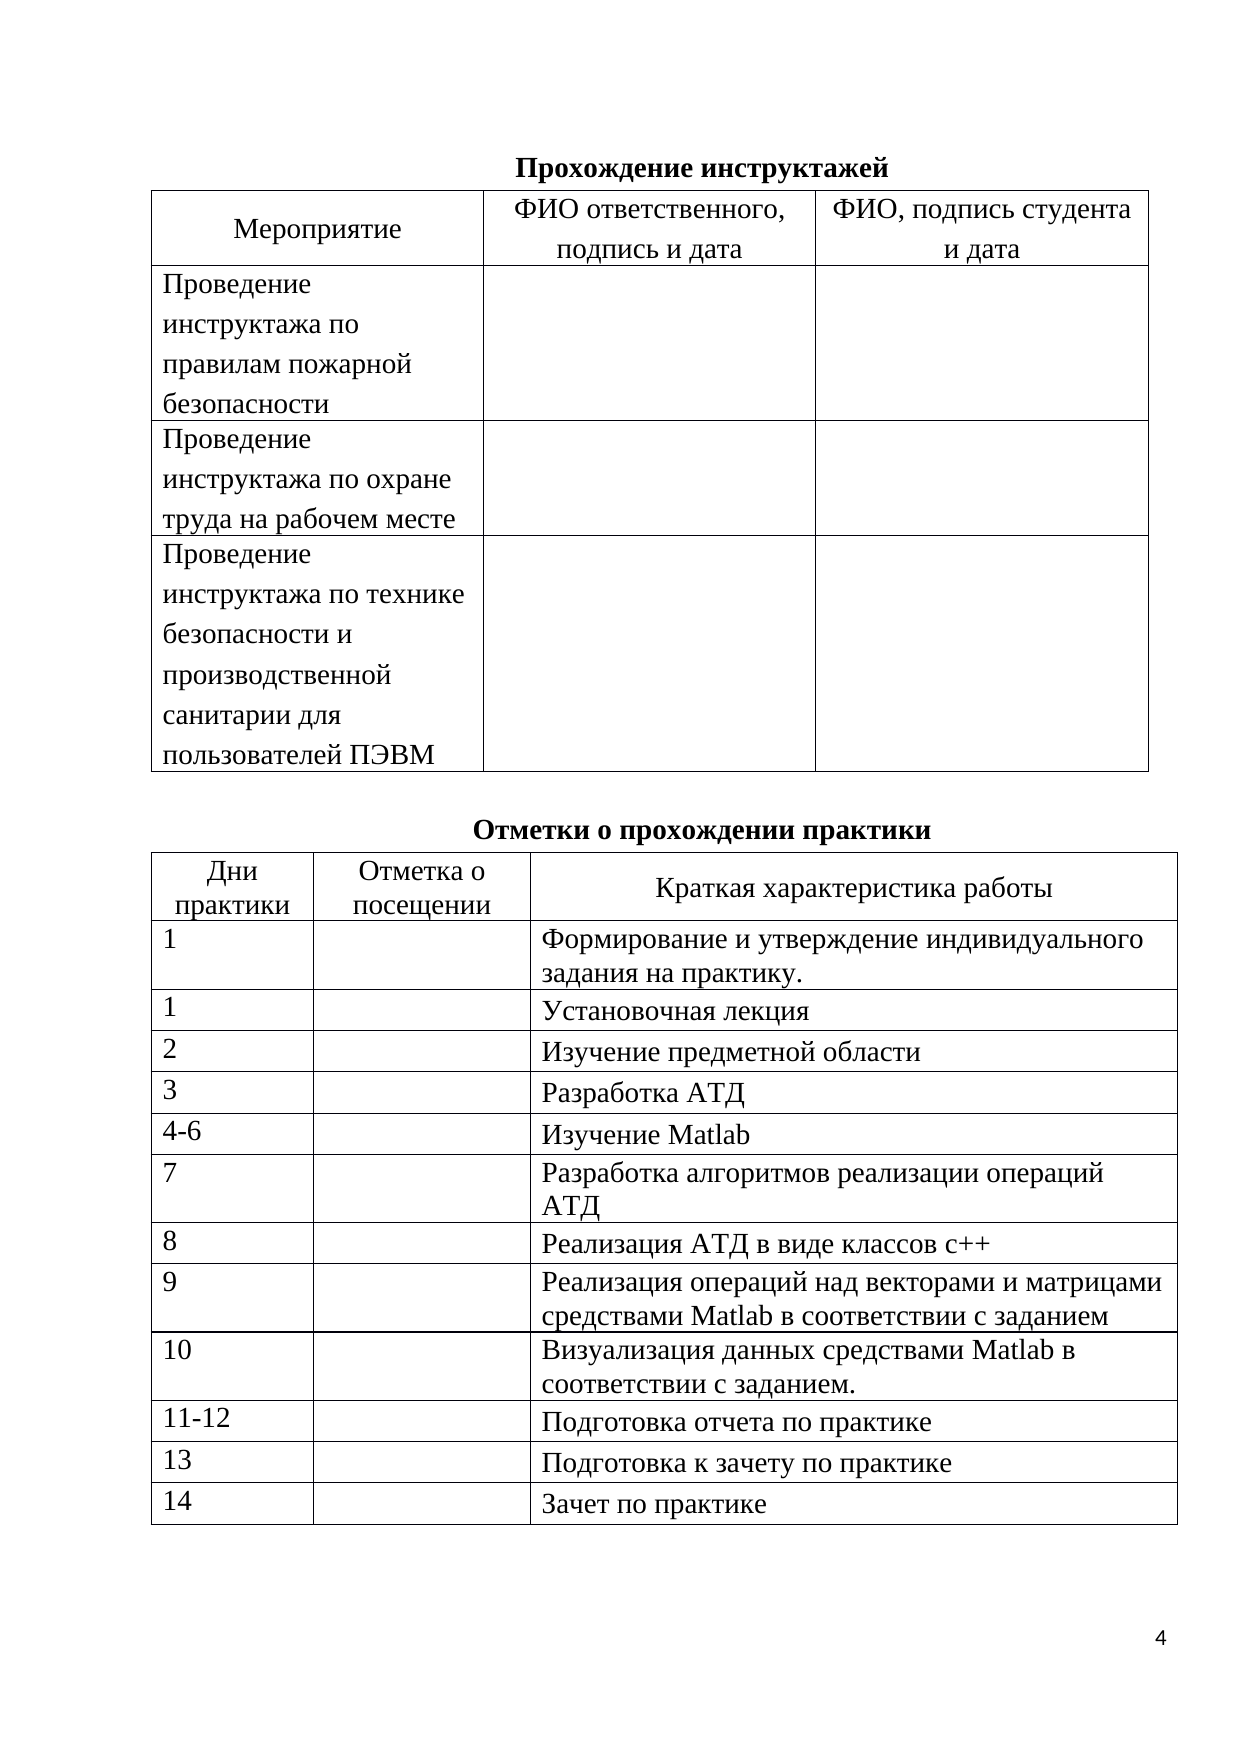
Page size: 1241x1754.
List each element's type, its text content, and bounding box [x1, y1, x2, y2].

table_cell Реализация операций над векторами и матрицами средствами Matlab в соответствии с заданием [531, 1264, 1177, 1331]
table_cell Изучение предметной области [531, 1031, 1177, 1071]
table_cell 9 [152, 1264, 313, 1331]
table_cell Проведение инструктажа по технике безопасности и производственной санитарии для пользователей ПЭВМ [152, 536, 483, 771]
table_cell [816, 536, 1148, 771]
table_header Краткая характеристика работы [531, 853, 1177, 920]
table_cell 7 [152, 1155, 313, 1222]
table_cell [314, 1333, 530, 1399]
table_header Дни практики [152, 853, 313, 920]
table_cell [484, 266, 815, 420]
table_cell Разработка АТД [531, 1072, 1177, 1112]
table_cell Проведение инструктажа по охране труда на рабочем месте [152, 421, 483, 535]
table_cell [314, 1223, 530, 1263]
table_cell [484, 421, 815, 535]
table_cell Подготовка к зачету по практике [531, 1442, 1177, 1482]
table_cell [314, 1155, 530, 1222]
table_cell Визуализация данных средствами Matlab в соответствии с заданием. [531, 1333, 1177, 1399]
table_cell [816, 421, 1148, 535]
table_header ФИО, подпись студента и дата [816, 191, 1148, 265]
table_cell 1 [152, 990, 313, 1030]
table_cell [314, 990, 530, 1030]
table_cell 2 [152, 1031, 313, 1071]
table_header ФИО ответственного, подпись и дата [484, 191, 815, 265]
table_cell Разработка алгоритмов реализации операций АТД [531, 1155, 1177, 1222]
table_cell 10 [152, 1333, 313, 1399]
table_cell [314, 1442, 530, 1482]
table_cell Проведение инструктажа по правилам пожарной безопасности [152, 266, 483, 420]
text Отметки о прохождении практики [237, 812, 1166, 846]
table_cell 13 [152, 1442, 313, 1482]
table_cell 11-12 [152, 1401, 313, 1441]
table_header Мероприятие [152, 191, 483, 265]
text Прохождение инструктажей [237, 150, 1166, 183]
table_cell 14 [152, 1483, 313, 1524]
table_cell Установочная лекция [531, 990, 1177, 1030]
table_cell [314, 1401, 530, 1441]
table_cell 8 [152, 1223, 313, 1263]
table_cell [314, 921, 530, 988]
table_cell [314, 1114, 530, 1154]
table_cell Изучение Matlab [531, 1114, 1177, 1154]
table_cell 4-6 [152, 1114, 313, 1154]
table_cell [314, 1483, 530, 1524]
table_cell [484, 536, 815, 771]
table_cell [816, 266, 1148, 420]
table_header Отметка о посещении [314, 853, 530, 920]
table_cell [314, 1264, 530, 1331]
table_cell 3 [152, 1072, 313, 1112]
table_cell [314, 1072, 530, 1112]
table_cell Зачет по практике [531, 1483, 1177, 1524]
table_cell 1 [152, 921, 313, 988]
table_cell Формирование и утверждение индивидуального задания на практику. [531, 921, 1177, 988]
table_cell Подготовка отчета по практике [531, 1401, 1177, 1441]
table_cell Реализация АТД в виде классов с++ [531, 1223, 1177, 1263]
table_cell [314, 1031, 530, 1071]
